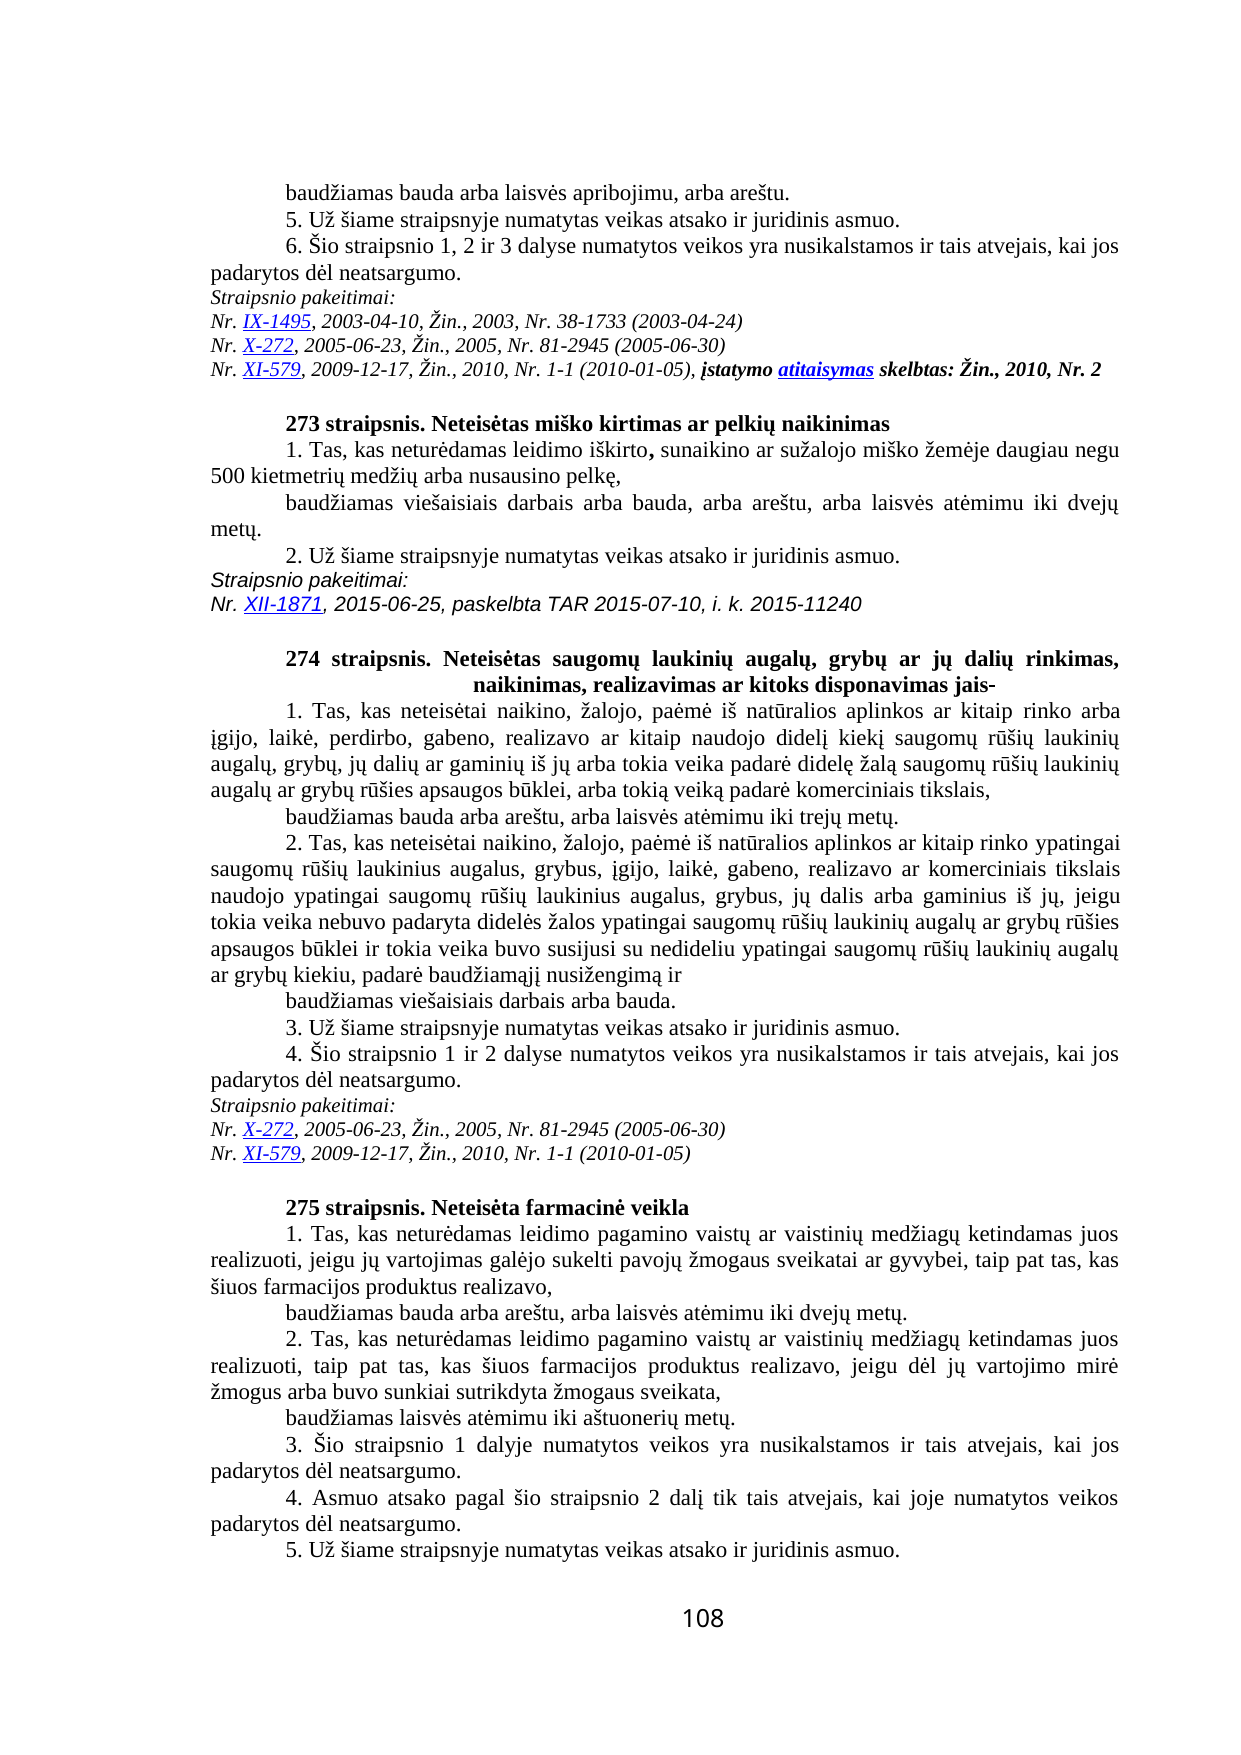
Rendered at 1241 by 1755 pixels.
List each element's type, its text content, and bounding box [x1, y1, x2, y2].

text 3. Šio straipsnio 1 dalyje numatytos veikos yra nusikalstamos ir tais atvejais, kai jos padarytos dėl neatsargumo. [210, 1431, 1120, 1483]
text 1. Tas, kas neturėdamas leidimo pagamino vaistų ar vaistinių medžiagų ketindamas juos realizuoti, jeigu jų vartojimas galėjo sukelti pavojų žmogaus sveikatai ar gyvybei, taip pat tas, kas šiuos farmacijos produktus realizavo, [210, 1220, 1120, 1299]
text Straipsnio pakeitimai: [210, 1093, 1120, 1117]
text baudžiamas viešaisiais darbais arba bauda. [210, 987, 1120, 1014]
text 6. Šio straipsnio 1, 2 ir 3 dalyse numatytos veikos yra nusikalstamos ir tais atvejais, kai jos padarytos dėl neatsargumo. [210, 232, 1120, 285]
text 4. Asmuo atsako pagal šio straipsnio 2 dalį tik tais atvejais, kai joje numatytos veikos padarytos dėl neatsargumo. [210, 1483, 1120, 1536]
text baudžiamas bauda arba areštu, arba laisvės atėmimu iki dvejų metų. [210, 1299, 1120, 1325]
text Nr. XII-1871, 2015-06-25, paskelbta TAR 2015-07-10, i. k. 2015-11240 [210, 592, 1120, 616]
text baudžiamas laisvės atėmimu iki aštuonerių metų. [210, 1404, 1120, 1431]
text 2. Tas, kas neteisėtai naikino, žalojo, paėmė iš natūralios aplinkos ar kitaip rinko ypatingai saugomų rūšių laukinius augalus, grybus, įgijo, laikė, gabeno, realizavo ar komerciniais tikslais naudojo ypatingai saugomų rūšių laukinius augalus, grybus, jų dalis arba gaminius iš jų, jeigu tokia veika nebuvo padaryta didelės žalos ypatingai saugomų rūšių laukinių augalų ar grybų rūšies apsaugos būklei ir tokia veika buvo susijusi su nedideliu ypatingai saugomų rūšių laukinių augalų ar grybų kiekiu, padarė baudžiamąjį nusižengimą ir [210, 829, 1120, 987]
text 274 straipsnis. Neteisėtas saugomų laukinių augalų, grybų ar jų dalių rinkimas, naikinimas, realizavimas ar kitoks disponavimas jais [285, 645, 1120, 697]
text baudžiamas viešaisiais darbais arba bauda, arba areštu, arba laisvės atėmimu iki dvejų metų. [210, 489, 1120, 542]
text 4. Šio straipsnio 1 ir 2 dalyse numatytos veikos yra nusikalstamos ir tais atvejais, kai jos padarytos dėl neatsargumo. [210, 1040, 1120, 1093]
text Nr. X-272, 2005-06-23, Žin., 2005, Nr. 81-2945 (2005-06-30) [210, 333, 1120, 357]
text baudžiamas bauda arba laisvės apribojimu, arba areštu. [210, 179, 1120, 206]
text baudžiamas bauda arba areštu, arba laisvės atėmimu iki trejų metų. [210, 803, 1120, 829]
text 275 straipsnis. Neteisėta farmacinė veikla [210, 1194, 1120, 1220]
text Nr. IX-1495, 2003-04-10, Žin., 2003, Nr. 38-1733 (2003-04-24) [210, 309, 1120, 333]
text Straipsnio pakeitimai: [210, 568, 1120, 592]
text Straipsnio pakeitimai: [210, 285, 1120, 309]
text 5. Už šiame straipsnyje numatytas veikas atsako ir juridinis asmuo. [210, 1536, 1120, 1563]
text Nr. X-272, 2005-06-23, Žin., 2005, Nr. 81-2945 (2005-06-30) [210, 1117, 1120, 1141]
text 3. Už šiame straipsnyje numatytas veikas atsako ir juridinis asmuo. [210, 1014, 1120, 1040]
text 1. Tas, kas neteisėtai naikino, žalojo, paėmė iš natūralios aplinkos ar kitaip rinko arba įgijo, laikė, perdirbo, gabeno, realizavo ar kitaip naudojo didelį kiekį saugomų rūšių laukinių augalų, grybų, jų dalių ar gaminių iš jų arba tokia veika padarė didelę žalą saugomų rūšių laukinių augalų ar grybų rūšies apsaugos būklei, arba tokią veiką padarė komerciniais tikslais, [210, 697, 1120, 803]
text 1. Tas, kas neturėdamas leidimo iškirto, sunaikino ar sužalojo miško žemėje daugiau negu 500 kietmetrių medžių arba nusausino pelkę, [210, 436, 1120, 489]
text 2. Už šiame straipsnyje numatytas veikas atsako ir juridinis asmuo. [210, 542, 1120, 568]
text Nr. XI-579, 2009-12-17, Žin., 2010, Nr. 1-1 (2010-01-05), įstatymo atitaisymas skelbtas: Žin., 2010, Nr. 2 [210, 357, 1120, 381]
text 273 straipsnis. Neteisėtas miško kirtimas ar pelkių naikinimas [210, 410, 1120, 436]
text 5. Už šiame straipsnyje numatytas veikas atsako ir juridinis asmuo. [210, 206, 1106, 232]
text Nr. XI-579, 2009-12-17, Žin., 2010, Nr. 1-1 (2010-01-05) [210, 1141, 1120, 1165]
text 2. Tas, kas neturėdamas leidimo pagamino vaistų ar vaistinių medžiagų ketindamas juos realizuoti, taip pat tas, kas šiuos farmacijos produktus realizavo, jeigu dėl jų vartojimo mirė žmogus arba buvo sunkiai sutrikdyta žmogaus sveikata, [210, 1325, 1120, 1404]
